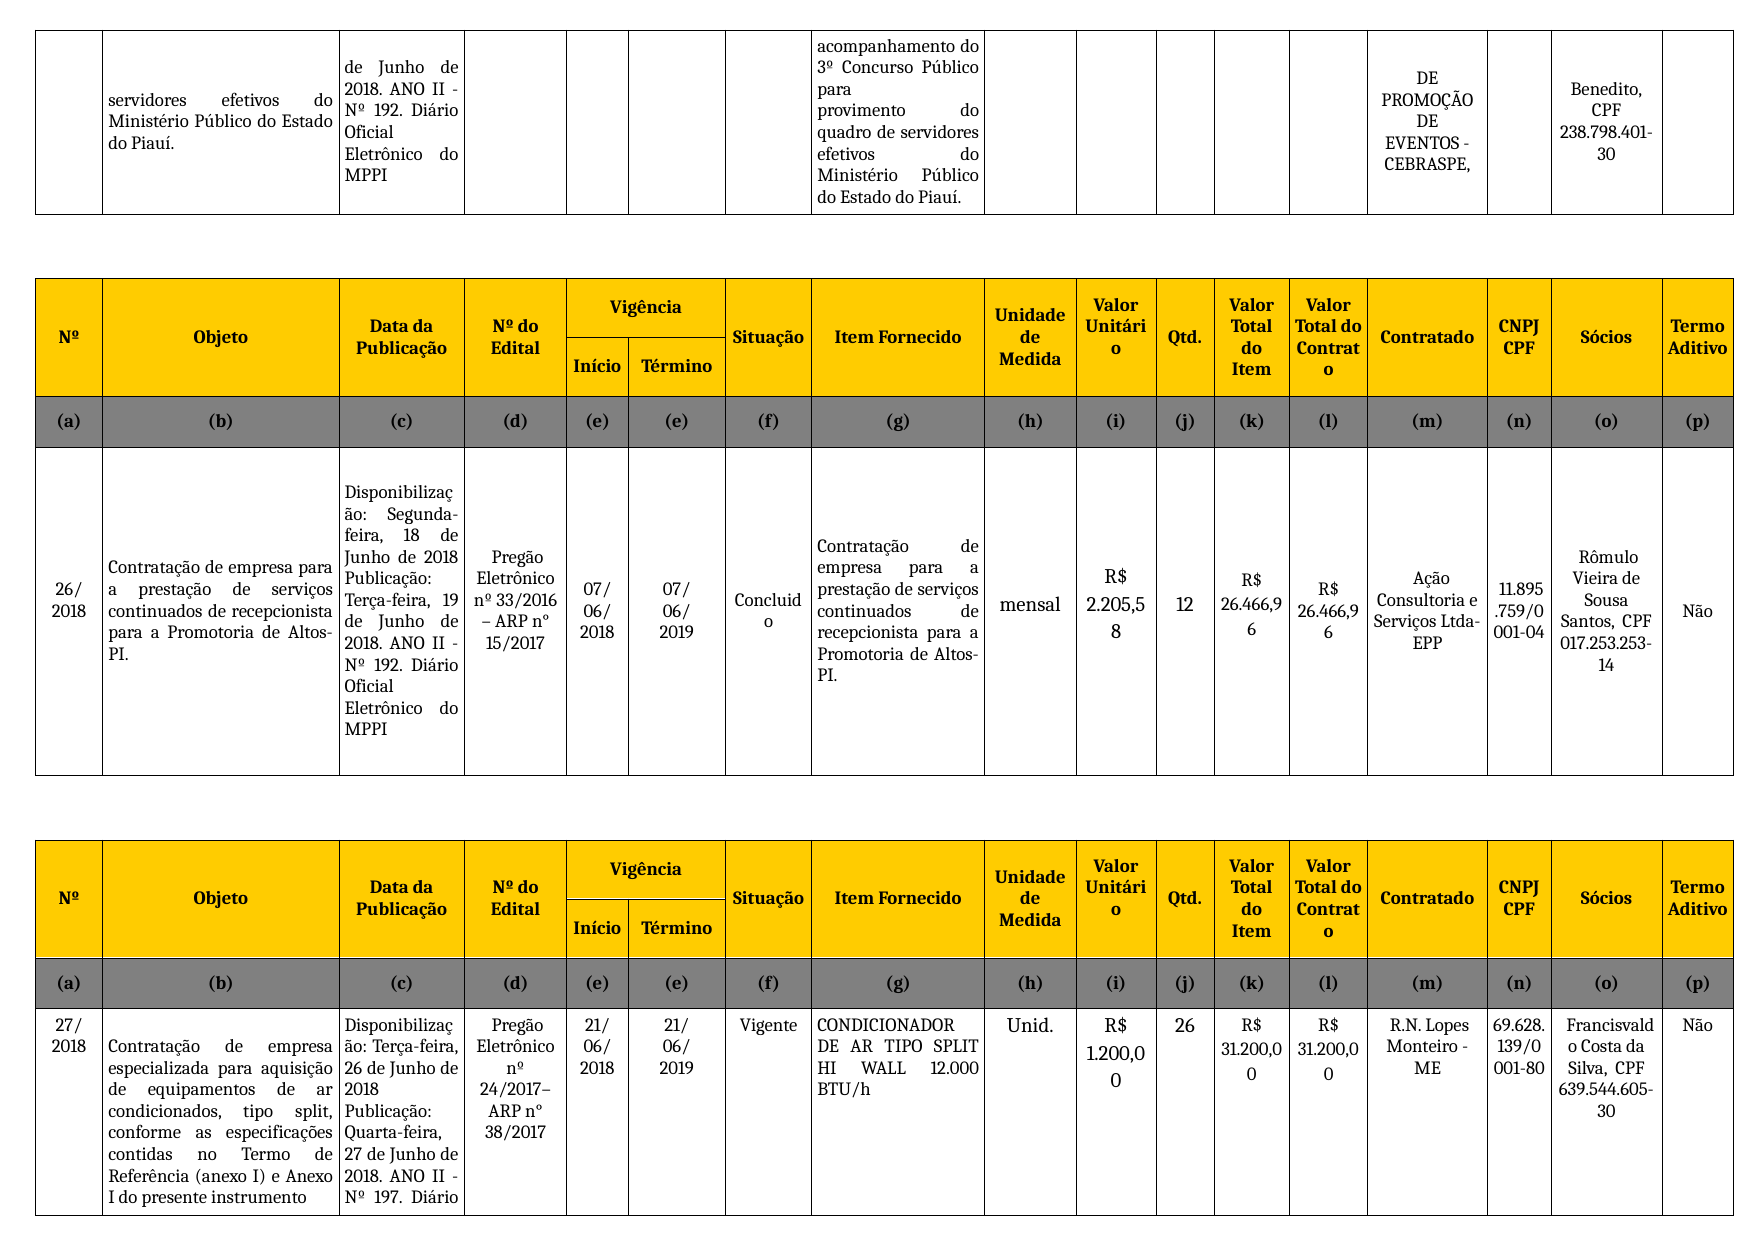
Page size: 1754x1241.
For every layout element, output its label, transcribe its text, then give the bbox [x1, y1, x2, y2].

table_cell (f) [726, 397, 811, 447]
table_cell (l) [1290, 397, 1367, 447]
table_cell de Junho de 2018. ANO II - Nº 192. Diário Oficial Eletrônico do MPPI [340, 31, 464, 213]
table_cell (i) [1077, 397, 1156, 447]
table_cell (n) [1488, 959, 1551, 1008]
table_header Data da Publicação [340, 279, 464, 396]
table_cell Pregão Eletrônico nº 24/2017– ARP n° 38/2017 [465, 1009, 566, 1215]
table_cell (a) [36, 959, 102, 1008]
table_cell Benedito, CPF 238.798.401-30 [1552, 31, 1662, 213]
table_cell Início [567, 338, 628, 396]
table_cell (k) [1215, 959, 1289, 1008]
table_cell 07/ 06/ 2018 [567, 448, 628, 775]
table_cell (e) [567, 959, 628, 1008]
table_cell [629, 31, 725, 213]
table_cell (d) [465, 397, 566, 447]
table_header Termo Aditivo [1663, 841, 1733, 957]
table_cell Disponibilização: Terça-feira, 26 de Junho de 2018 Publicação: Quarta-feira, 27 de Junho de 2018. ANO II - Nº 197. Diário [340, 1009, 464, 1215]
table_header Sócios [1552, 279, 1662, 396]
table_header Unidade de Medida [985, 841, 1076, 957]
table_header Situação [726, 279, 811, 396]
table_header Valor Total do Item [1215, 279, 1289, 396]
table_cell Concluido [726, 448, 811, 775]
table_header Item Fornecido [812, 279, 984, 396]
table_cell servidores efetivos do Ministério Público do Estado do Piauí. [103, 31, 339, 213]
table_cell 26/ 2018 [36, 448, 102, 775]
table_cell [36, 31, 102, 213]
table_cell (f) [726, 959, 811, 1008]
table_cell Início [567, 900, 628, 957]
table_cell - [1215, 31, 1289, 213]
table_cell - [1157, 31, 1214, 213]
table_cell 12 [1157, 448, 1214, 775]
table_header Unidade de Medida [985, 279, 1076, 396]
table_cell (l) [1290, 959, 1367, 1008]
table_cell R$ 26.466,96 [1215, 448, 1289, 775]
table_header Contratado [1368, 841, 1487, 957]
table_header Qtd. [1157, 279, 1214, 396]
table_header Valor Unitário [1077, 279, 1156, 396]
table_header Termo Aditivo [1663, 279, 1733, 396]
table_cell (c) [340, 397, 464, 447]
table_cell - [1077, 31, 1156, 213]
table_cell acompanhamento do 3º Concurso Público para provimento do quadro de servidores efetivos do Ministério Público do Estado do Piauí. [812, 31, 984, 213]
table_header Objeto [103, 841, 339, 957]
table_cell R$ 2.205,58 [1077, 448, 1156, 775]
table_cell 11.895.759/0001-04 [1488, 448, 1551, 775]
table_cell (b) [103, 959, 339, 1008]
table_cell 69.628.139/0001-80 [1488, 1009, 1551, 1215]
table_cell R$ 31.200,00 [1290, 1009, 1367, 1215]
table_header Situação [726, 841, 811, 957]
table_cell 27/ 2018 [36, 1009, 102, 1215]
table_cell [1488, 31, 1551, 213]
table_cell mensal [985, 448, 1076, 775]
table_header Contratado [1368, 279, 1487, 396]
table_header Nº do Edital [465, 841, 566, 957]
table_header Qtd. [1157, 841, 1214, 957]
table_cell (h) [985, 397, 1076, 447]
table_cell (p) [1663, 959, 1733, 1008]
table_cell 21/ 06/ 2019 [629, 1009, 725, 1215]
table_cell Não [1663, 448, 1733, 775]
table_header Nº [36, 841, 102, 957]
table_cell Término [629, 338, 725, 396]
table_cell (e) [567, 397, 628, 447]
table_cell Pregão Eletrônico nº 33/2016 – ARP n° 15/2017 [465, 448, 566, 775]
table_cell [1663, 31, 1733, 213]
table_cell Disponibilização: Segunda-feira, 18 de Junho de 2018 Publicação: Terça-feira, 19 de Junho de 2018. ANO II - Nº 192. Diário Oficial Eletrônico do MPPI [340, 448, 464, 775]
table_header Vigência [567, 841, 725, 898]
table_cell R.N. Lopes Monteiro - ME [1368, 1009, 1487, 1215]
table_cell 21/ 06/ 2018 [567, 1009, 628, 1215]
table_cell Francisvaldo Costa da Silva, CPF 639.544.605-30 [1552, 1009, 1662, 1215]
table_cell (b) [103, 397, 339, 447]
table_header Valor Total do Item [1215, 841, 1289, 957]
table_cell (o) [1552, 397, 1662, 447]
table_header Objeto [103, 279, 339, 396]
table_header Vigência [567, 279, 725, 337]
table_cell (k) [1215, 397, 1289, 447]
table_cell (m) [1368, 397, 1487, 447]
table_cell R$ 31.200,00 [1215, 1009, 1289, 1215]
table_cell (j) [1157, 959, 1214, 1008]
table_cell Rômulo Vieira de Sousa Santos, CPF 017.253.253-14 [1552, 448, 1662, 775]
table_cell Contratação de empresa especializada para aquisição de equipamentos de ar condicionados, tipo split, conforme as especificações contidas no Termo de Referência (anexo I) e Anexo I do presente instrumento [103, 1009, 339, 1215]
table_cell [465, 31, 566, 213]
table_cell (g) [812, 397, 984, 447]
table_header Nº do Edital [465, 279, 566, 396]
table_cell Contratação de empresa para a prestação de serviços continuados de recepcionista para a Promotoria de Altos-PI. [812, 448, 984, 775]
table_cell Não [1663, 1009, 1733, 1215]
table_header Valor Total do Contrato [1290, 279, 1367, 396]
table_cell (c) [340, 959, 464, 1008]
table_cell - [985, 31, 1076, 213]
table_cell (p) [1663, 397, 1733, 447]
table_cell (h) [985, 959, 1076, 1008]
table_cell (i) [1077, 959, 1156, 1008]
table_cell (a) [36, 397, 102, 447]
table_cell Término [629, 900, 725, 957]
table_cell DE PROMOÇÃO DE EVENTOS - CEBRASPE, [1368, 31, 1487, 213]
table_cell [1290, 31, 1367, 213]
table_header Valor Total do Contrato [1290, 841, 1367, 957]
table_header CNPJ CPF [1488, 841, 1551, 957]
table_cell R$ 1.200,00 [1077, 1009, 1156, 1215]
table_cell (j) [1157, 397, 1214, 447]
table_header Sócios [1552, 841, 1662, 957]
table_cell R$ 26.466,96 [1290, 448, 1367, 775]
table_header Item Fornecido [812, 841, 984, 957]
table_header Data da Publicação [340, 841, 464, 957]
table_cell (e) [629, 959, 725, 1008]
table_header Nº [36, 279, 102, 396]
table_cell 07/ 06/ 2019 [629, 448, 725, 775]
table_header Valor Unitário [1077, 841, 1156, 957]
table_cell (e) [629, 397, 725, 447]
table_cell Contratação de empresa para a prestação de serviços continuados de recepcionista para a Promotoria de Altos-PI. [103, 448, 339, 775]
table_cell (g) [812, 959, 984, 1008]
table_cell (o) [1552, 959, 1662, 1008]
table_cell CONDICIONADOR DE AR TIPO SPLIT HI WALL 12.000 BTU/h [812, 1009, 984, 1215]
table_cell Unid. [985, 1009, 1076, 1215]
table_cell [567, 31, 628, 213]
table_cell (m) [1368, 959, 1487, 1008]
table_cell [726, 31, 811, 213]
table_cell (n) [1488, 397, 1551, 447]
table_cell (d) [465, 959, 566, 1008]
table_cell Vigente [726, 1009, 811, 1215]
table_cell 26 [1157, 1009, 1214, 1215]
table_header CNPJ CPF [1488, 279, 1551, 396]
table_cell Ação Consultoria e Serviços Ltda-EPP [1368, 448, 1487, 775]
